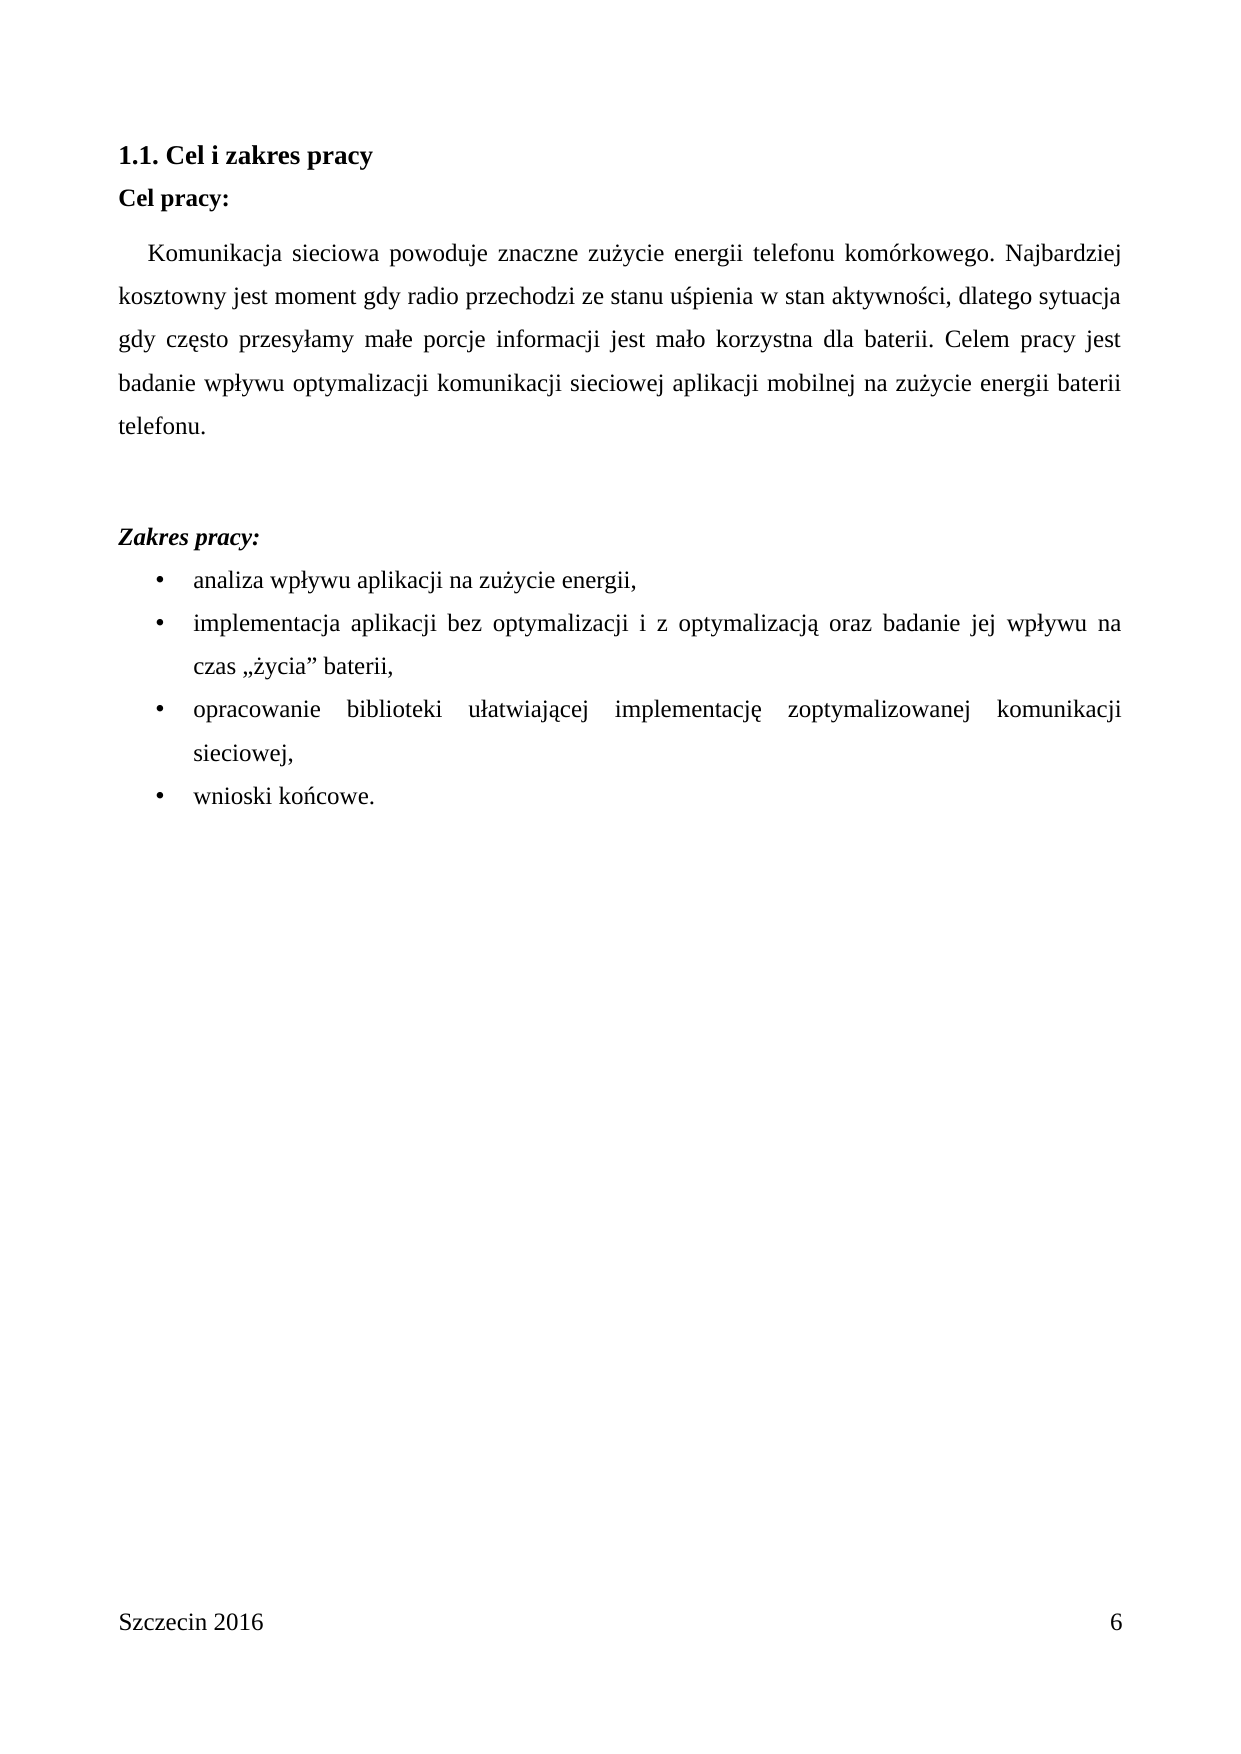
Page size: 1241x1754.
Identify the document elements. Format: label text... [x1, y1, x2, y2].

text Zakres pracy: [118, 522, 1122, 551]
text Komunikacja sieciowa powoduje znaczne zużycie energii telefonu komórkowego. Najbardziej kosztowny jest moment gdy radio przechodzi ze stanu uśpienia w stan aktywności, dlatego sytuacja gdy często przesyłamy małe porcje informacji jest mało korzystna dla baterii. Celem pracy jest badanie wpływu optymalizacji komunikacji sieciowej aplikacji mobilnej na zużycie energii baterii telefonu. [118, 238, 1122, 439]
list wnioski końcowe. [156, 781, 1122, 809]
list analiza wpływu aplikacji na zużycie energii, [156, 565, 1122, 594]
list implementacja aplikacji bez optymalizacji i z optymalizacją oraz badanie jej wpływu na czas „życia” baterii, [156, 608, 1122, 680]
subtitle 1.1. Cel i zakres pracy [118, 139, 1122, 170]
text Cel pracy: [118, 183, 1122, 211]
list opracowanie biblioteki ułatwiającej implementację zoptymalizowanej komunikacji sieciowej, [156, 694, 1122, 766]
